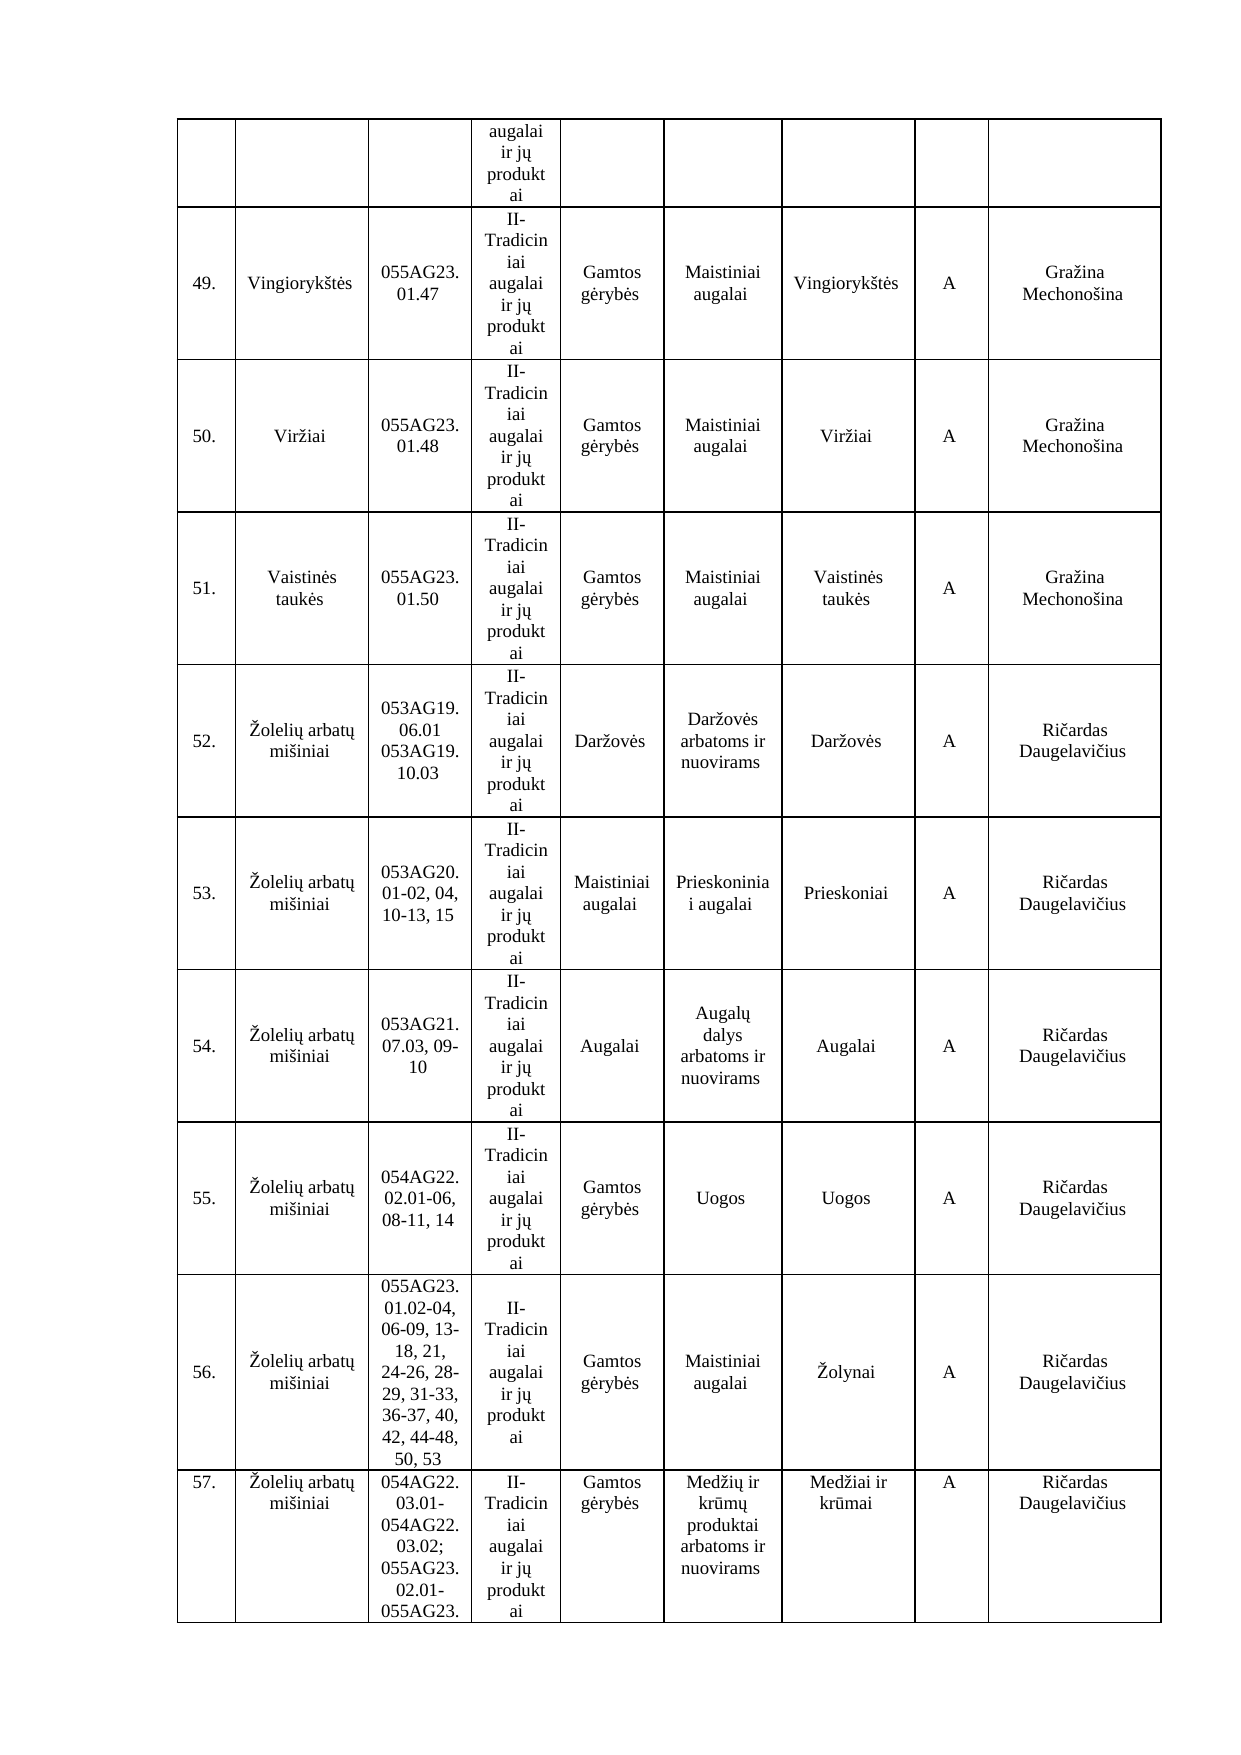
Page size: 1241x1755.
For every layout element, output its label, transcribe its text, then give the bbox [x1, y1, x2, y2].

table_cell 055AG23.01.50 [369, 513, 471, 663]
table_cell II-Tradiciniai augalai ir jų produktai [472, 1123, 560, 1273]
table_cell Prieskoniniai augalai [665, 818, 781, 968]
table_cell Gražina Mechonošina [989, 360, 1160, 511]
table_cell 053AG21.07.03, 09-10 [369, 970, 471, 1121]
table_cell 50. [178, 360, 235, 511]
table_cell 56. [178, 1275, 235, 1469]
table_cell 055AG23.01.47 [369, 208, 471, 358]
table_cell [916, 120, 988, 206]
table_cell A [916, 970, 988, 1121]
table_cell [989, 120, 1160, 206]
table_cell Augalų dalys arbatoms ir nuovirams [665, 970, 781, 1121]
table_cell 055AG23.01.48 [369, 360, 471, 511]
table_cell [369, 120, 471, 206]
table_cell 055AG23.01.02-04, 06-09, 13-18, 21, 24-26, 28-29, 31-33, 36-37, 40, 42, 44-48, 50, 53 [369, 1275, 471, 1469]
table_cell Medžių ir krūmų produktai arbatoms ir nuovirams [665, 1471, 781, 1622]
table_cell 52. [178, 665, 235, 816]
table_cell 054AG22.02.01-06, 08-11, 14 [369, 1123, 471, 1273]
table_cell Maistiniai augalai [561, 818, 663, 968]
table_cell Žolelių arbatų mišiniai [236, 970, 368, 1121]
table_cell A [916, 1123, 988, 1273]
table_cell A [916, 818, 988, 968]
table_cell Ričardas Daugelavičius [989, 970, 1160, 1121]
table_cell Ričardas Daugelavičius [989, 665, 1160, 816]
table_cell A [916, 208, 988, 358]
table_cell Gamtos gėrybės [561, 1275, 663, 1469]
table_cell II-Tradiciniai augalai ir jų produktai [472, 1471, 560, 1622]
table_cell Viržiai [783, 360, 914, 511]
table_cell 57. [178, 1471, 235, 1622]
table_cell 55. [178, 1123, 235, 1273]
table_cell [236, 120, 368, 206]
table_cell A [916, 1275, 988, 1469]
table_cell Žolynai [783, 1275, 914, 1469]
table_cell II-Tradiciniai augalai ir jų produktai [472, 208, 560, 358]
table_cell Žolelių arbatų mišiniai [236, 1471, 368, 1622]
table_cell [783, 120, 914, 206]
table_cell 053AG19.06.01 053AG19.10.03 [369, 665, 471, 816]
table_cell Maistiniai augalai [665, 208, 781, 358]
table_cell Daržovės [561, 665, 663, 816]
table_cell augalai ir jų produktai [472, 120, 560, 206]
table_cell Daržovės arbatoms ir nuovirams [665, 665, 781, 816]
table_cell Ričardas Daugelavičius [989, 818, 1160, 968]
table_cell Žolelių arbatų mišiniai [236, 818, 368, 968]
table_cell A [916, 360, 988, 511]
table_cell Ričardas Daugelavičius [989, 1123, 1160, 1273]
table_cell Žolelių arbatų mišiniai [236, 1123, 368, 1273]
table_cell 49. [178, 208, 235, 358]
table_cell II-Tradiciniai augalai ir jų produktai [472, 1275, 560, 1469]
table_cell [561, 120, 663, 206]
table_cell Gamtos gėrybės [561, 360, 663, 511]
table_cell Maistiniai augalai [665, 1275, 781, 1469]
table_cell Gamtos gėrybės [561, 1123, 663, 1273]
table_cell 53. [178, 818, 235, 968]
table_cell Daržovės [783, 665, 914, 816]
table_cell Uogos [783, 1123, 914, 1273]
table_cell II-Tradiciniai augalai ir jų produktai [472, 360, 560, 511]
table_cell 054AG22.03.01-054AG22.03.02; 055AG23.02.01-055AG23. [369, 1471, 471, 1622]
table_cell 053AG20.01-02, 04, 10-13, 15 [369, 818, 471, 968]
table_cell Vingiorykštės [783, 208, 914, 358]
table_cell Maistiniai augalai [665, 513, 781, 663]
table_cell II-Tradiciniai augalai ir jų produktai [472, 665, 560, 816]
table_cell Vingiorykštės [236, 208, 368, 358]
table_cell Uogos [665, 1123, 781, 1273]
table_cell [665, 120, 781, 206]
table_cell Ričardas Daugelavičius [989, 1471, 1160, 1622]
table_cell Viržiai [236, 360, 368, 511]
table_cell A [916, 1471, 988, 1622]
table_cell Žolelių arbatų mišiniai [236, 1275, 368, 1469]
table_cell Vaistinės taukės [783, 513, 914, 663]
table_cell [178, 120, 235, 206]
table_cell 54. [178, 970, 235, 1121]
table_cell Augalai [783, 970, 914, 1121]
table_cell Medžiai ir krūmai [783, 1471, 914, 1622]
table_cell A [916, 665, 988, 816]
table_cell II-Tradiciniai augalai ir jų produktai [472, 513, 560, 663]
table_cell Gamtos gėrybės [561, 208, 663, 358]
table_cell Gražina Mechonošina [989, 208, 1160, 358]
table_cell Maistiniai augalai [665, 360, 781, 511]
table_cell Prieskoniai [783, 818, 914, 968]
table_cell Žolelių arbatų mišiniai [236, 665, 368, 816]
table_cell Vaistinės taukės [236, 513, 368, 663]
table_cell A [916, 513, 988, 663]
table_cell Gamtos gėrybės [561, 513, 663, 663]
table_cell Gražina Mechonošina [989, 513, 1160, 663]
table_cell Ričardas Daugelavičius [989, 1275, 1160, 1469]
table_cell Gamtos gėrybės [561, 1471, 663, 1622]
table_cell 51. [178, 513, 235, 663]
table_cell Augalai [561, 970, 663, 1121]
table_cell II-Tradiciniai augalai ir jų produktai [472, 818, 560, 968]
table_cell II-Tradiciniai augalai ir jų produktai [472, 970, 560, 1121]
